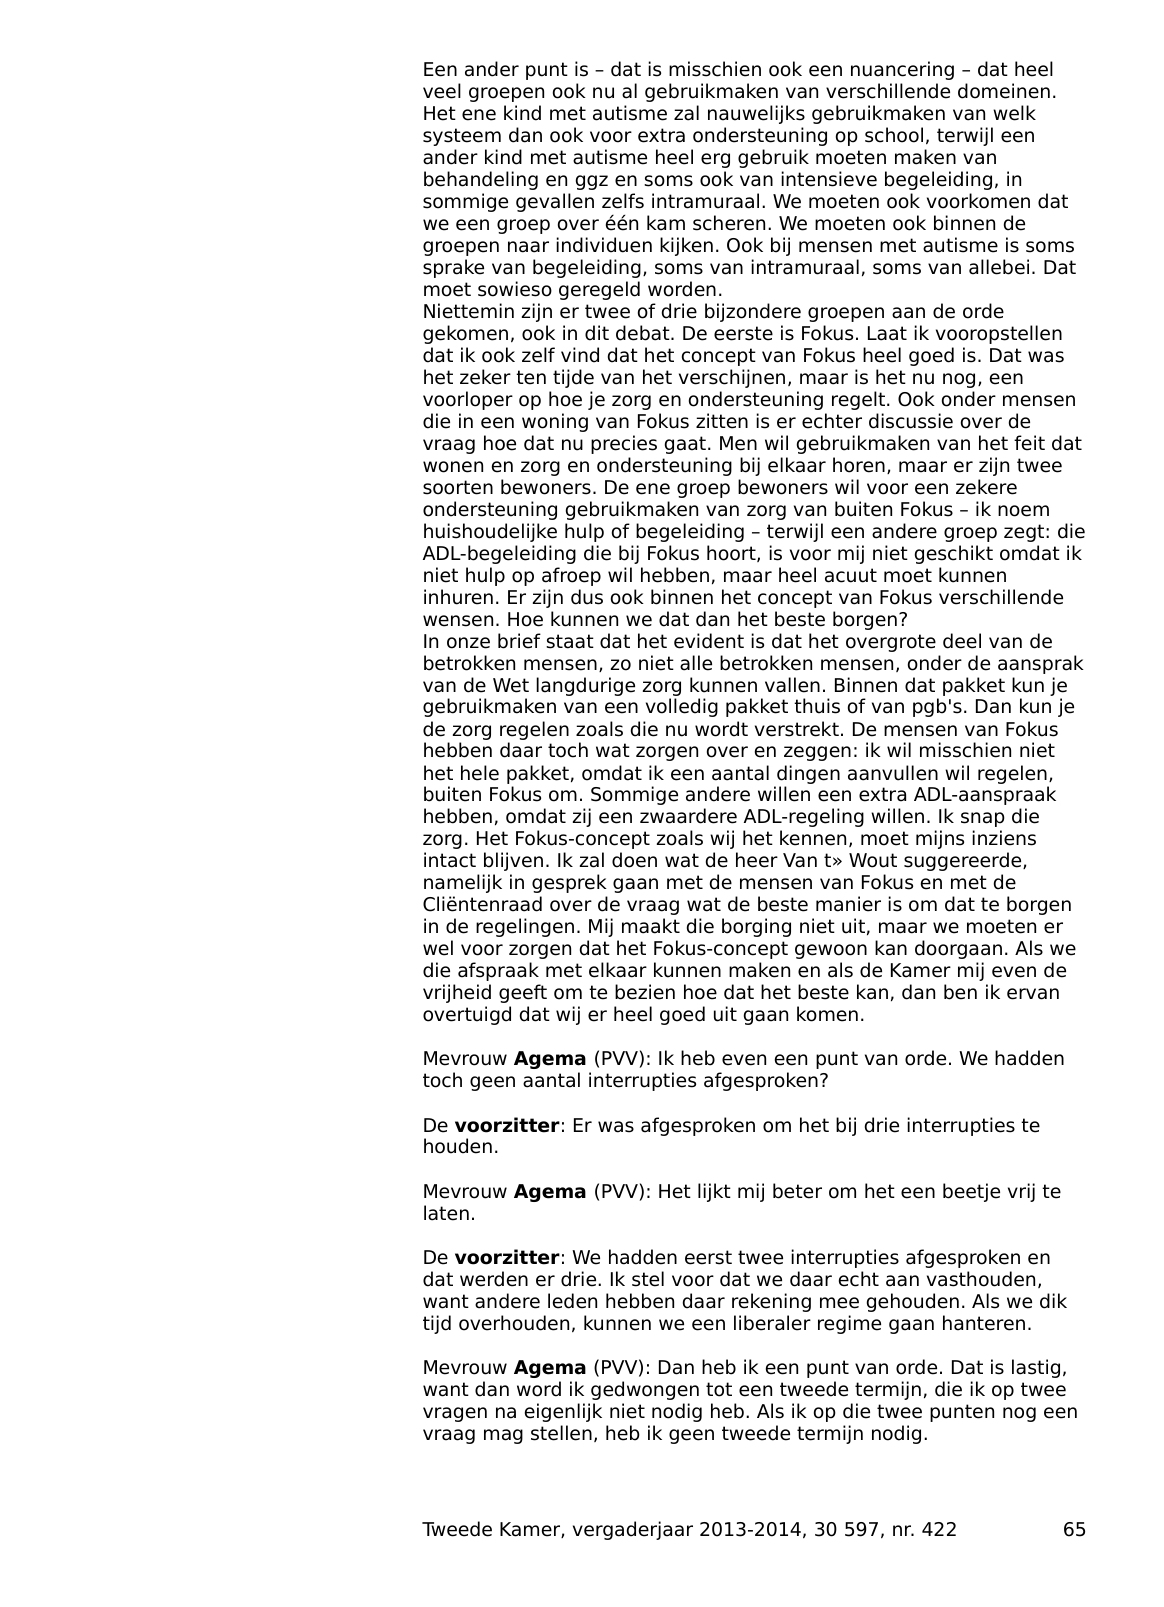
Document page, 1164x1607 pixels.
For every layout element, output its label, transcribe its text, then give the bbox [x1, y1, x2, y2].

text De voorzitter: Er was afgesproken om het bij drie interrupties te houden. [422, 1114, 1087, 1158]
text Niettemin zijn er twee of drie bijzondere groepen aan de orde gekomen, ook in dit debat. De eerste is Fokus. Laat ik vooropstellen dat ik ook zelf vind dat het concept van Fokus heel goed is. Dat was het zeker ten tijde van het verschijnen, maar is het nu nog, een voorloper op hoe je zorg en ondersteuning regelt. Ook onder mensen die in een woning van Fokus zitten is er echter discussie over de vraag hoe dat nu precies gaat. Men wil gebruikmaken van het feit dat wonen en zorg en ondersteuning bij elkaar horen, maar er zijn twee soorten bewoners. De ene groep bewoners wil voor een zekere ondersteuning gebruikmaken van zorg van buiten Fokus – ik noem huishoudelijke hulp of begeleiding – terwijl een andere groep zegt: die ADL-begeleiding die bij Fokus hoort, is voor mij niet geschikt omdat ik niet hulp op afroep wil hebben, maar heel acuut moet kunnen inhuren. Er zijn dus ook binnen het concept van Fokus verschillende wensen. Hoe kunnen we dat dan het beste borgen? [422, 301, 1087, 631]
text Een ander punt is – dat is misschien ook een nuancering – dat heel veel groepen ook nu al gebruikmaken van verschillende domeinen. Het ene kind met autisme zal nauwelijks gebruikmaken van welk systeem dan ook voor extra ondersteuning op school, terwijl een ander kind met autisme heel erg gebruik moeten maken van behandeling en ggz en soms ook van intensieve begeleiding, in sommige gevallen zelfs intramuraal. We moeten ook voorkomen dat we een groep over één kam scheren. We moeten ook binnen de groepen naar individuen kijken. Ook bij mensen met autisme is soms sprake van begeleiding, soms van intramuraal, soms van allebei. Dat moet sowieso geregeld worden. [422, 59, 1087, 301]
text Mevrouw Agema (PVV): Ik heb even een punt van orde. We hadden toch geen aantal interrupties afgesproken? [422, 1048, 1087, 1092]
text In onze brief staat dat het evident is dat het overgrote deel van de betrokken mensen, zo niet alle betrokken mensen, onder de aansprak van de Wet langdurige zorg kunnen vallen. Binnen dat pakket kun je gebruikmaken van een volledig pakket thuis of van pgb's. Dan kun je de zorg regelen zoals die nu wordt verstrekt. De mensen van Fokus hebben daar toch wat zorgen over en zeggen: ik wil misschien niet het hele pakket, omdat ik een aantal dingen aanvullen wil regelen, buiten Fokus om. Sommige andere willen een extra ADL-aanspraak hebben, omdat zij een zwaardere ADL-regeling willen. Ik snap die zorg. Het Fokus-concept zoals wij het kennen, moet mijns inziens intact blijven. Ik zal doen wat de heer Van t» Wout suggereerde, namelijk in gesprek gaan met de mensen van Fokus en met de Cliëntenraad over de vraag wat de beste manier is om dat te borgen in de regelingen. Mij maakt die borging niet uit, maar we moeten er wel voor zorgen dat het Fokus-concept gewoon kan doorgaan. Als we die afspraak met elkaar kunnen maken en als de Kamer mij even de vrijheid geeft om te bezien hoe dat het beste kan, dan ben ik ervan overtuigd dat wij er heel goed uit gaan komen. [422, 631, 1087, 1026]
text Mevrouw Agema (PVV): Het lijkt mij beter om het een beetje vrij te laten. [422, 1181, 1087, 1224]
text Mevrouw Agema (PVV): Dan heb ik een punt van orde. Dat is lastig, want dan word ik gedwongen tot een tweede termijn, die ik op twee vragen na eigenlijk niet nodig heb. Als ik op die twee punten nog een vraag mag stellen, heb ik geen tweede termijn nodig. [422, 1357, 1087, 1445]
text De voorzitter: We hadden eerst twee interrupties afgesproken en dat werden er drie. Ik stel voor dat we daar echt aan vasthouden, want andere leden hebben daar rekening mee gehouden. Als we dik tijd overhouden, kunnen we een liberaler regime gaan hanteren. [422, 1247, 1087, 1335]
